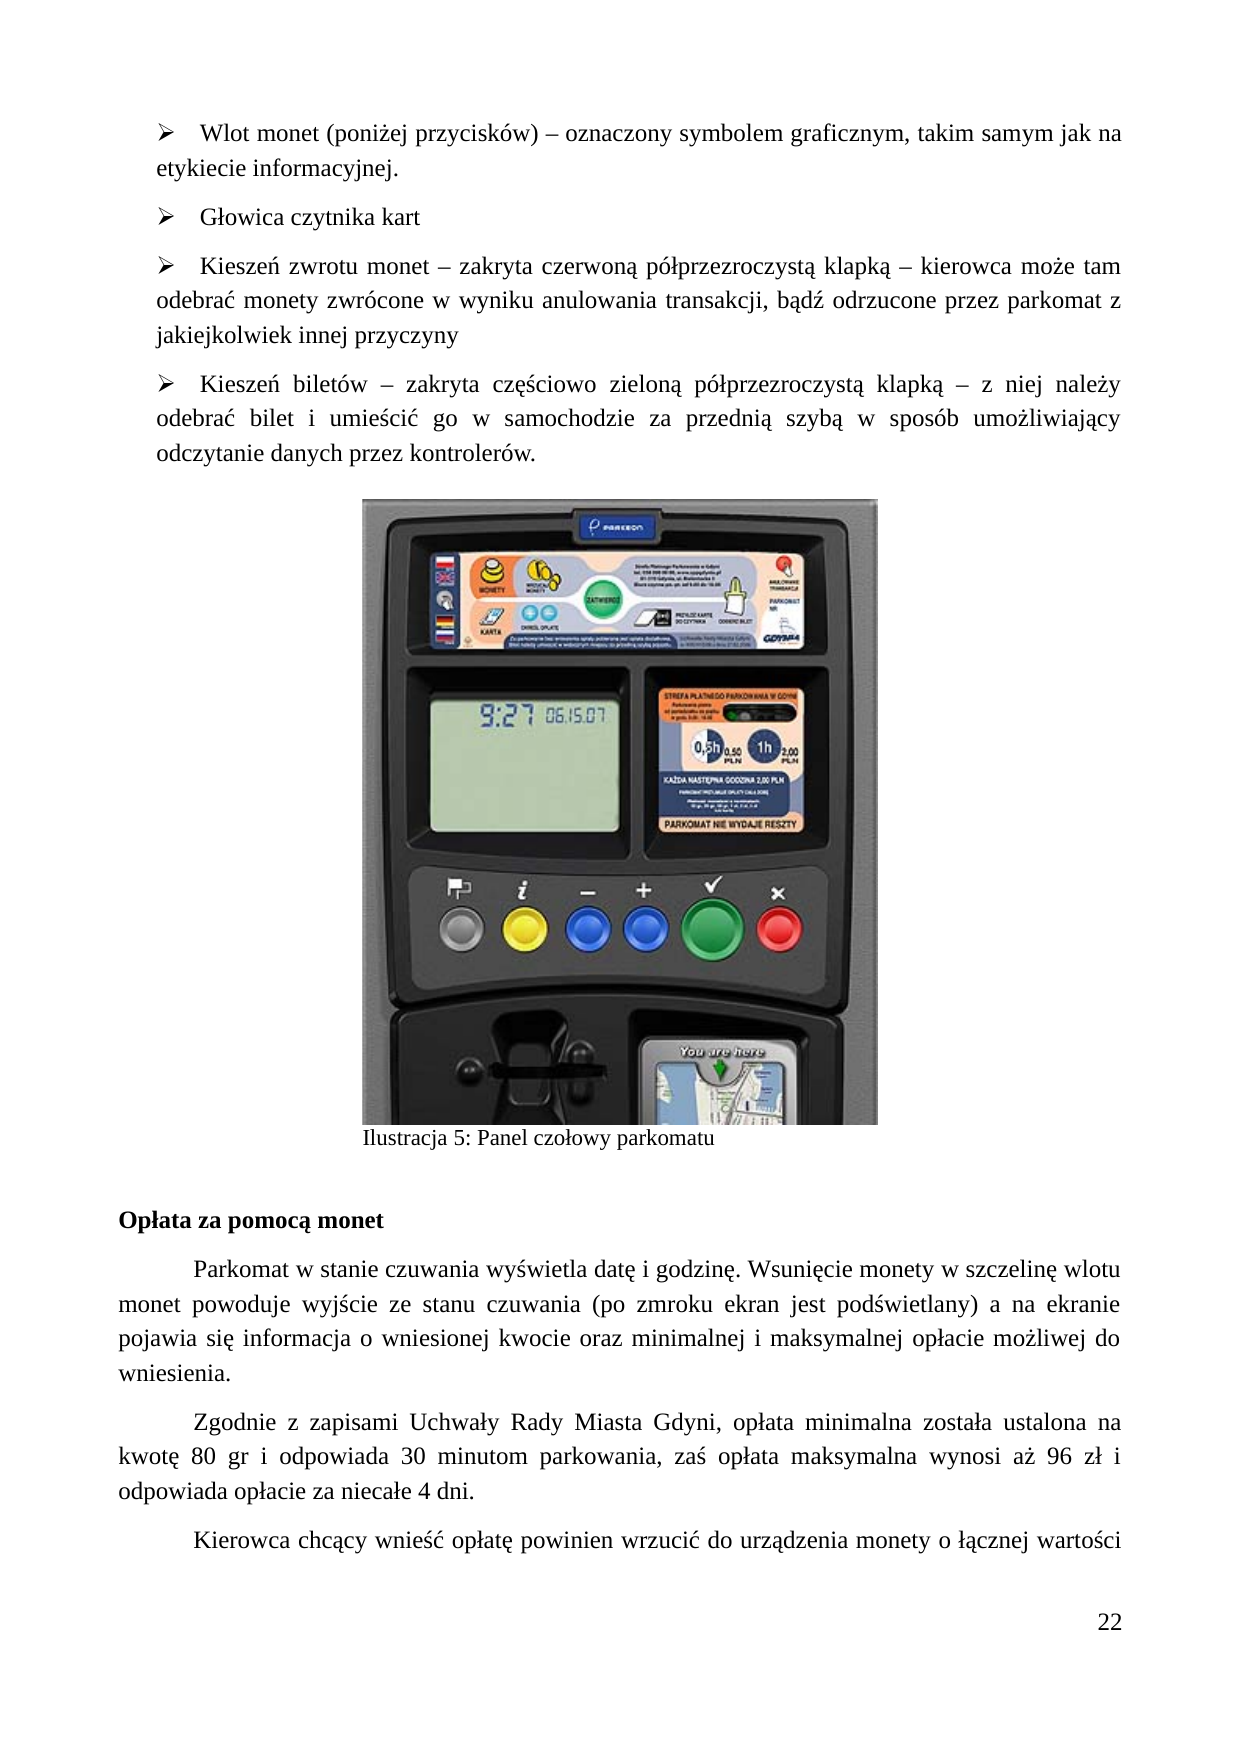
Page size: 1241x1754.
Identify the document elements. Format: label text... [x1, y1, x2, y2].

text Kierowca chcący wnieść opłatę powinien wrzucić do urządzenia monety o łącznej wartości [118, 1525, 1122, 1554]
text Parkomat w stanie czuwania wyświetla datę i godzinę. Wsunięcie monety w szczelinę wlotu monet powoduje wyjście ze stanu czuwania (po zmroku ekran jest podświetlany) a na ekranie pojawia się informacja o wniesionej kwocie oraz minimalnej i maksymalnej opłacie możliwej do wniesienia. [118, 1254, 1122, 1387]
list Kieszeń zwrotu monet – zakryta czerwoną półprzezroczystą klapką – kierowca może tam odebrać monety zwrócone w wyniku anulowania transakcji, bądź odrzucone przez parkomat z jakiejkolwiek innej przyczyny [118, 251, 1122, 348]
picture [362, 499, 878, 1125]
list Wlot monet (poniżej przycisków) – oznaczony symbolem graficznym, takim samym jak na etykiecie informacyjnej. [118, 118, 1122, 181]
text Zgodnie z zapisami Uchwały Rady Miasta Gdyni, opłata minimalna została ustalona na kwotę 80 gr i odpowiada 30 minutom parkowania, zaś opłata maksymalna wynosi aż 96 zł i odpowiada opłacie za niecałe 4 dni. [118, 1407, 1122, 1505]
text Ilustracja 5: Panel czołowy parkomatu [362, 1125, 878, 1151]
list Głowica czytnika kart [118, 202, 1122, 230]
list Kieszeń biletów – zakryta częściowo zieloną półprzezroczystą klapką – z niej należy odebrać bilet i umieścić go w samochodzie za przednią szybą w sposób umożliwiający odczytanie danych przez kontrolerów. [118, 369, 1122, 466]
text Opłata za pomocą monet [118, 1205, 1122, 1234]
